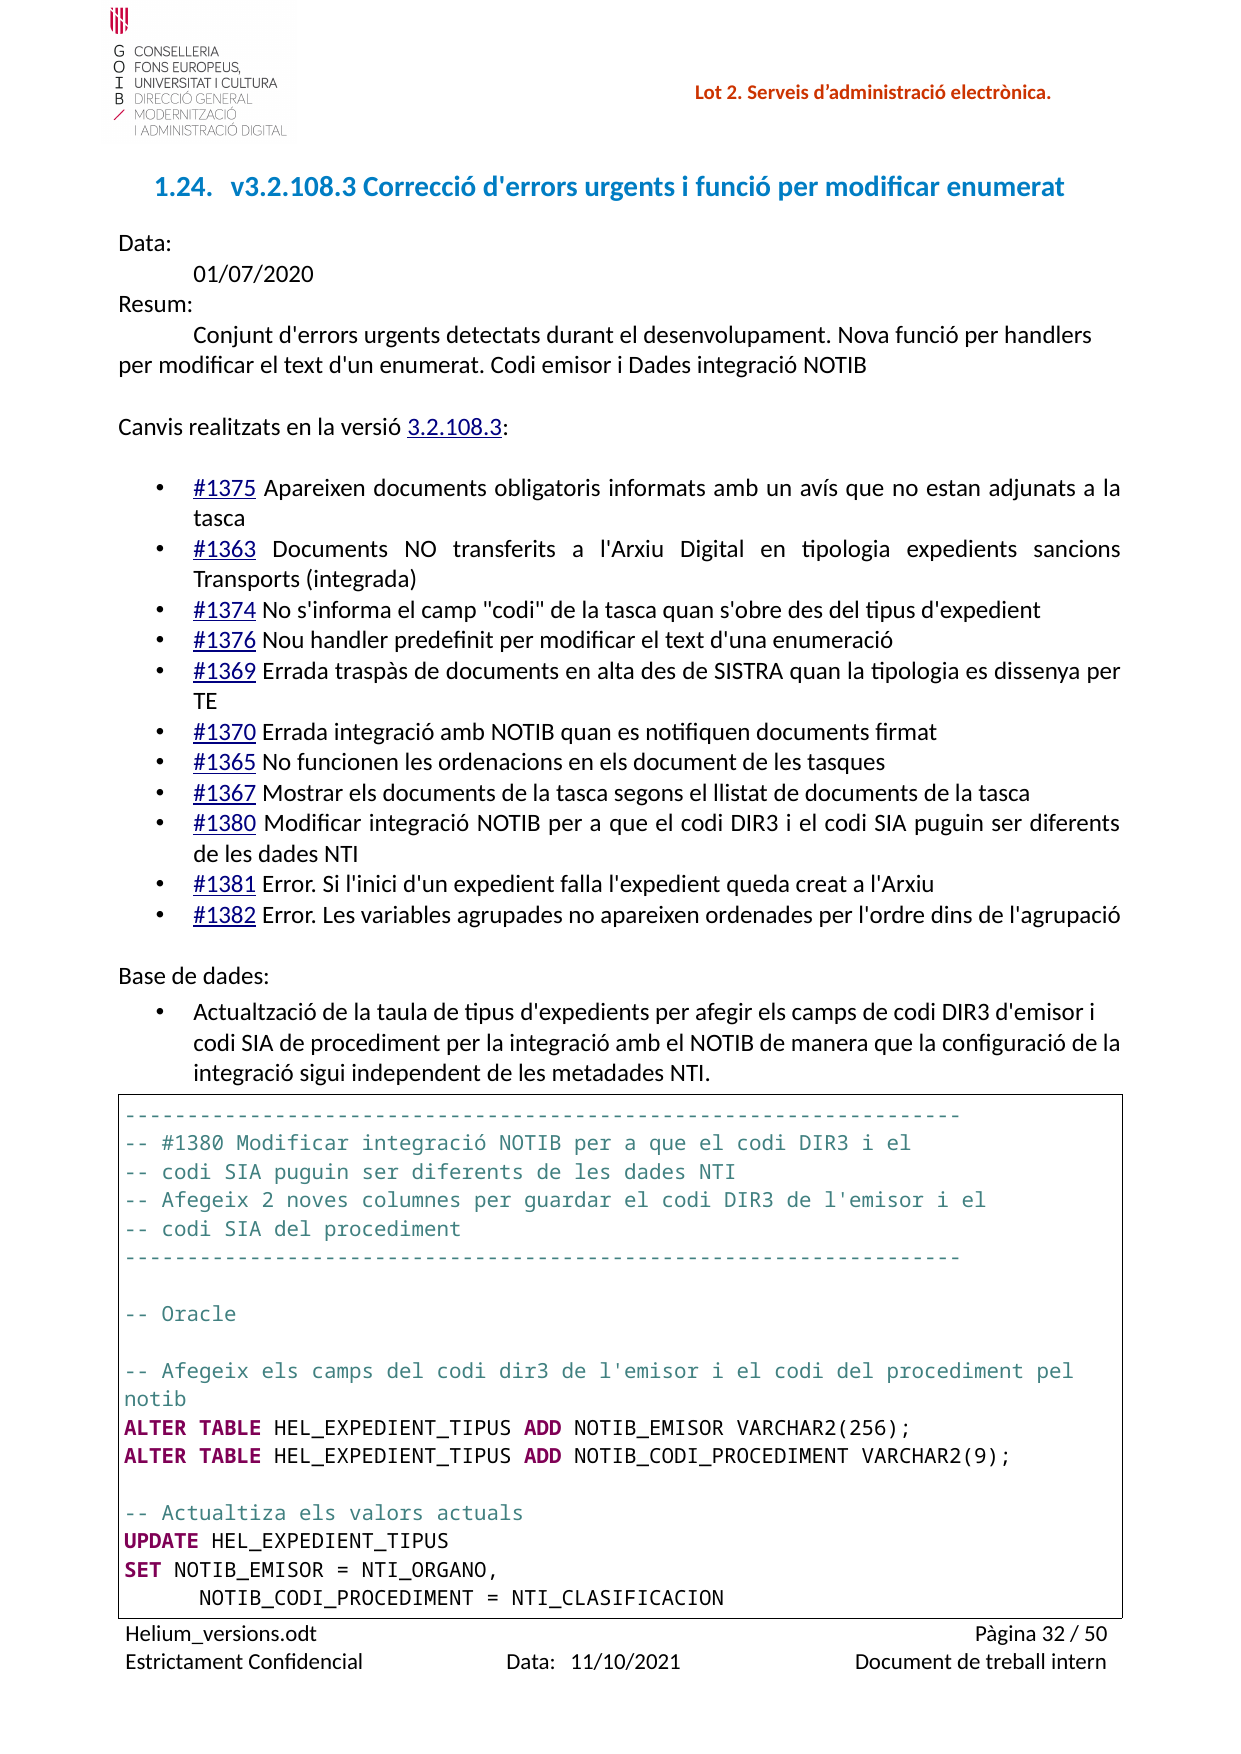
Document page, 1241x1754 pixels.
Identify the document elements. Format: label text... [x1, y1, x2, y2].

text Data: [118, 228, 1122, 258]
list #1367 Mostrar els documents de la tasca segons el llistat de documents de la tasca [156, 777, 1122, 807]
list #1375 Apareixen documents obligatoris informats amb un avís que no estan adjunats a la tasca [156, 472, 1122, 533]
text 01/07/2020 [118, 258, 1122, 289]
list #1374 No s'informa el camp "codi" de la tasca quan s'obre des del tipus d'expedient [156, 594, 1122, 624]
subtitle v3.2.108.3 Correcció d'errors urgents i funció per modificar enumerat [153, 168, 1122, 204]
text Base de dades: [118, 960, 1122, 991]
list #1365 No funcionen les ordenacions en els document de les tasques [156, 746, 1122, 777]
text Conjunt d'errors urgents detectats durant el desenvolupament. Nova funció per handlers per modificar el text d'un enumerat. Codi emisor i Dades integració NOTIB [118, 319, 1122, 380]
list #1370 Errada integració amb NOTIB quan es notifiquen documents firmat [156, 716, 1122, 746]
list Actualtzació de la taula de tipus d'expedients per afegir els camps de codi DIR3 d'emisor i codi SIA de procediment per la integració amb el NOTIB de manera que la configuració de la integració sigui independent de les metadades NTI. [156, 997, 1122, 1088]
text Resum: [118, 289, 1122, 319]
list #1369 Errada traspàs de documents en alta des de SISTRA quan la tipologia es dissenya per TE [156, 655, 1122, 716]
list #1363 Documents NO transferits a l'Arxiu Digital en tipologia expedients sancions Transports (integrada) [156, 533, 1122, 594]
list #1381 Error. Si l'inici d'un expedient falla l'expedient queda creat a l'Arxiu [156, 868, 1122, 899]
table_header ------------------------------------------------------------------- -- #1380 Modificar integració NOTIB per a que el codi DIR3 i el -- codi SIA puguin ser diferents de les dades NTI -- Afegeix 2 noves columnes per guardar el codi DIR3 de l'emisor i el -- codi SIA del procediment ------------------------------------------------------------------- -- Oracle -- Afegeix els camps del codi dir3 de l'emisor i el codi del procediment pel notib ALTER TABLE HEL_EXPEDIENT_TIPUS ADD NOTIB_EMISOR VARCHAR2(256); ALTER TABLE HEL_EXPEDIENT_TIPUS ADD NOTIB_CODI_PROCEDIMENT VARCHAR2(9); -- Actualtiza els valors actuals UPDATE HEL_EXPEDIENT_TIPUS SET NOTIB_EMISOR = NTI_ORGANO, NOTIB_CODI_PROCEDIMENT = NTI_CLASIFICACION [119, 1095, 1122, 1617]
list #1376 Nou handler predefinit per modificar el text d'una enumeració [156, 624, 1122, 655]
list #1380 Modificar integració NOTIB per a que el codi DIR3 i el codi SIA puguin ser diferents de les dades NTI [156, 807, 1122, 868]
text Canvis realitzats en la versió 3.2.108.3: [118, 411, 1122, 441]
list #1382 Error. Les variables agrupades no apareixen ordenades per l'ordre dins de l'agrupació [156, 899, 1122, 929]
picture [100, 0, 297, 144]
